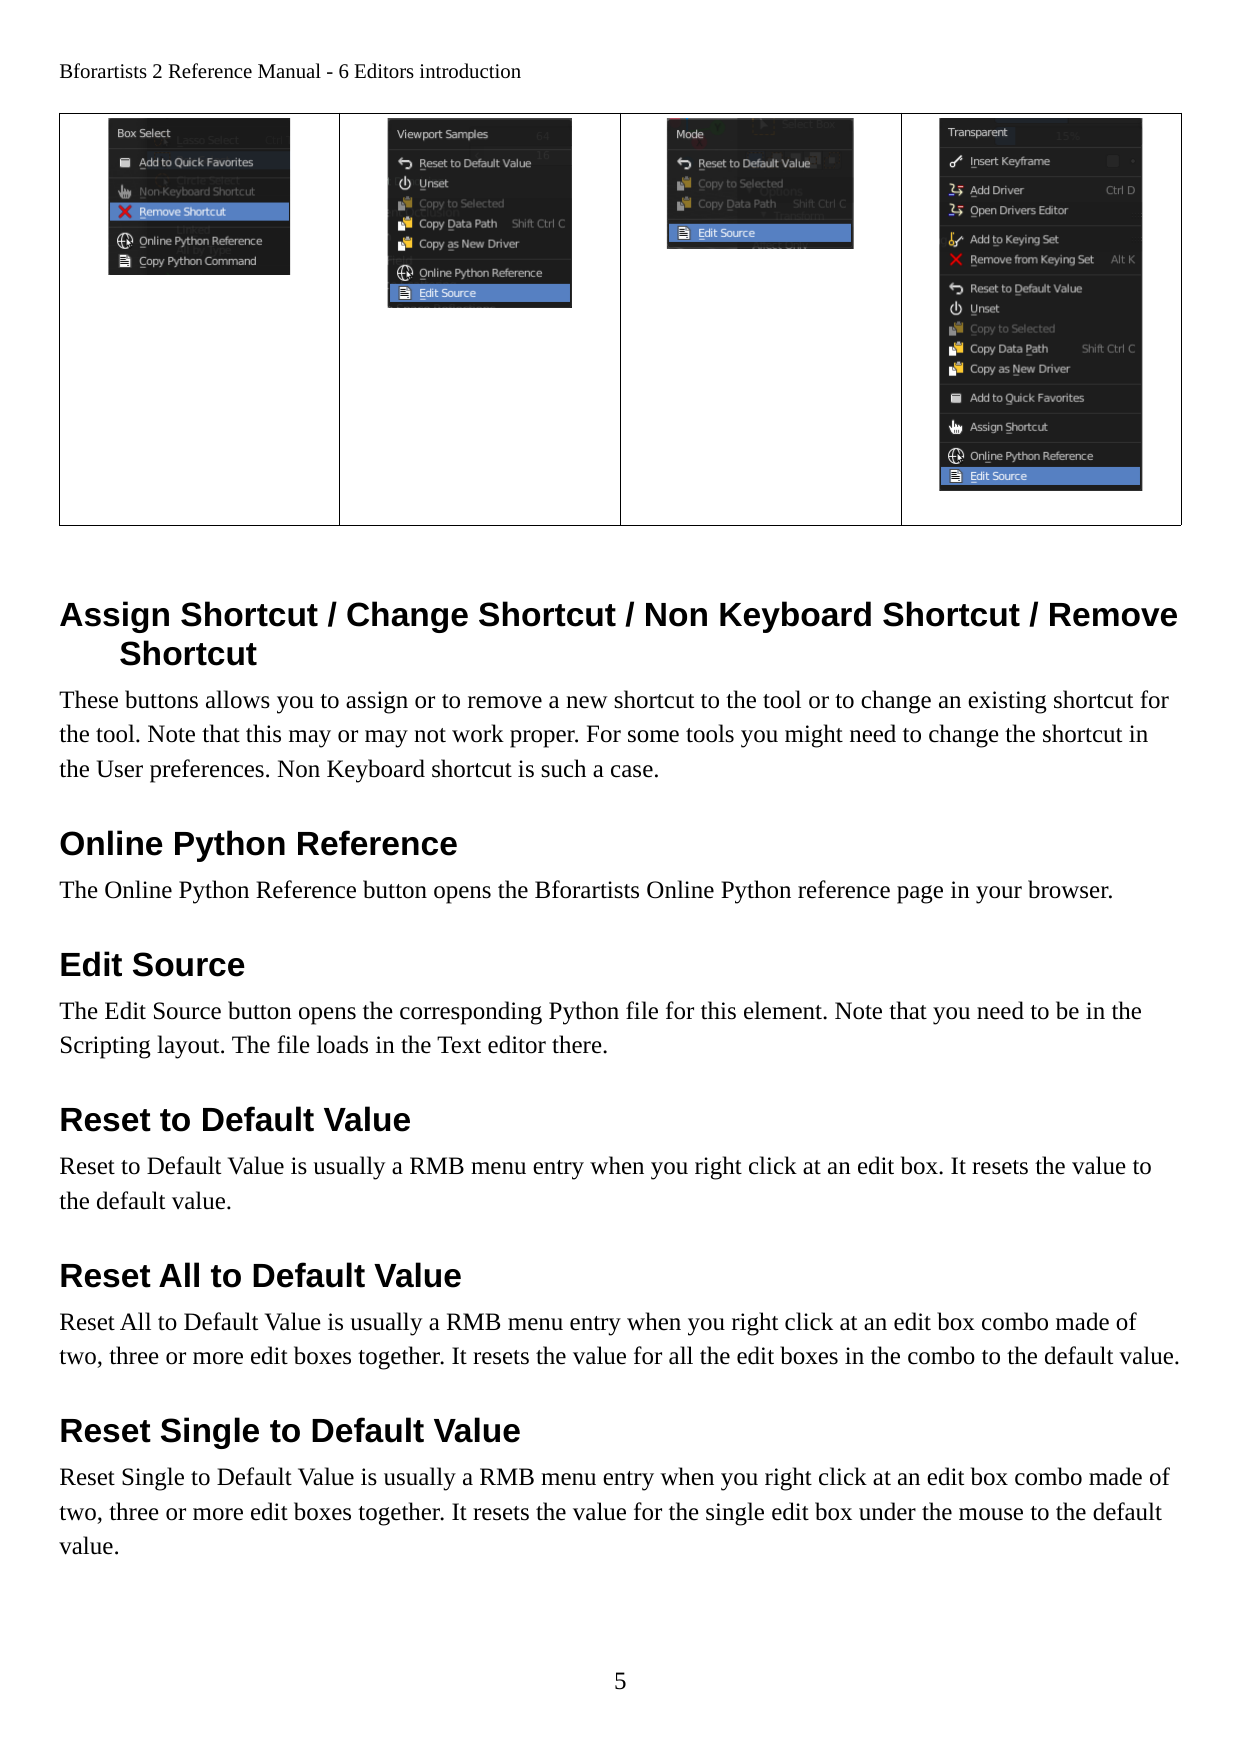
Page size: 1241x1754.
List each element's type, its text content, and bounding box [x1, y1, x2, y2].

picture [939, 118, 1143, 491]
picture [108, 118, 291, 275]
text The Edit Source button opens the corresponding Python file for this element. Note that you need to be in the Scripting layout. The file loads in the Text editor there. [59, 996, 1181, 1059]
subtitle Reset Single to Default Value [59, 1411, 1181, 1450]
text The Online Python Reference button opens the Bforartists Online Python reference page in your browser. [59, 875, 1181, 903]
subtitle Online Python Reference [59, 824, 1181, 862]
table_header [902, 114, 1181, 525]
table_header [60, 114, 339, 525]
subtitle Reset to Default Value [59, 1100, 1181, 1139]
table_header [340, 114, 620, 525]
picture [666, 118, 854, 249]
table_header [621, 114, 901, 525]
text Reset All to Default Value is usually a RMB menu entry when you right click at an edit box combo made of two, three or more edit boxes together. It resets the value for all the edit boxes in the combo to the default value. [59, 1307, 1181, 1370]
picture [387, 118, 572, 308]
text Reset Single to Default Value is usually a RMB menu entry when you right click at an edit box combo made of two, three or more edit boxes together. It resets the value for the single edit box under the mouse to the default value. [59, 1462, 1181, 1560]
subtitle Edit Source [59, 945, 1181, 983]
text Reset to Default Value is usually a RMB menu entry when you right click at an edit box. It resets the value to the default value. [59, 1151, 1181, 1214]
subtitle Reset All to Default Value [59, 1256, 1181, 1294]
text These buttons allows you to assign or to remove a new shortcut to the tool or to change an existing shortcut for the tool. Note that this may or may not work proper. For some tools you might need to change the shortcut in the User preferences. Non Keyboard shortcut is such a case. [59, 685, 1181, 782]
subtitle Assign Shortcut / Change Shortcut / Non Keyboard Shortcut / Remove Shortcut [59, 595, 1181, 672]
